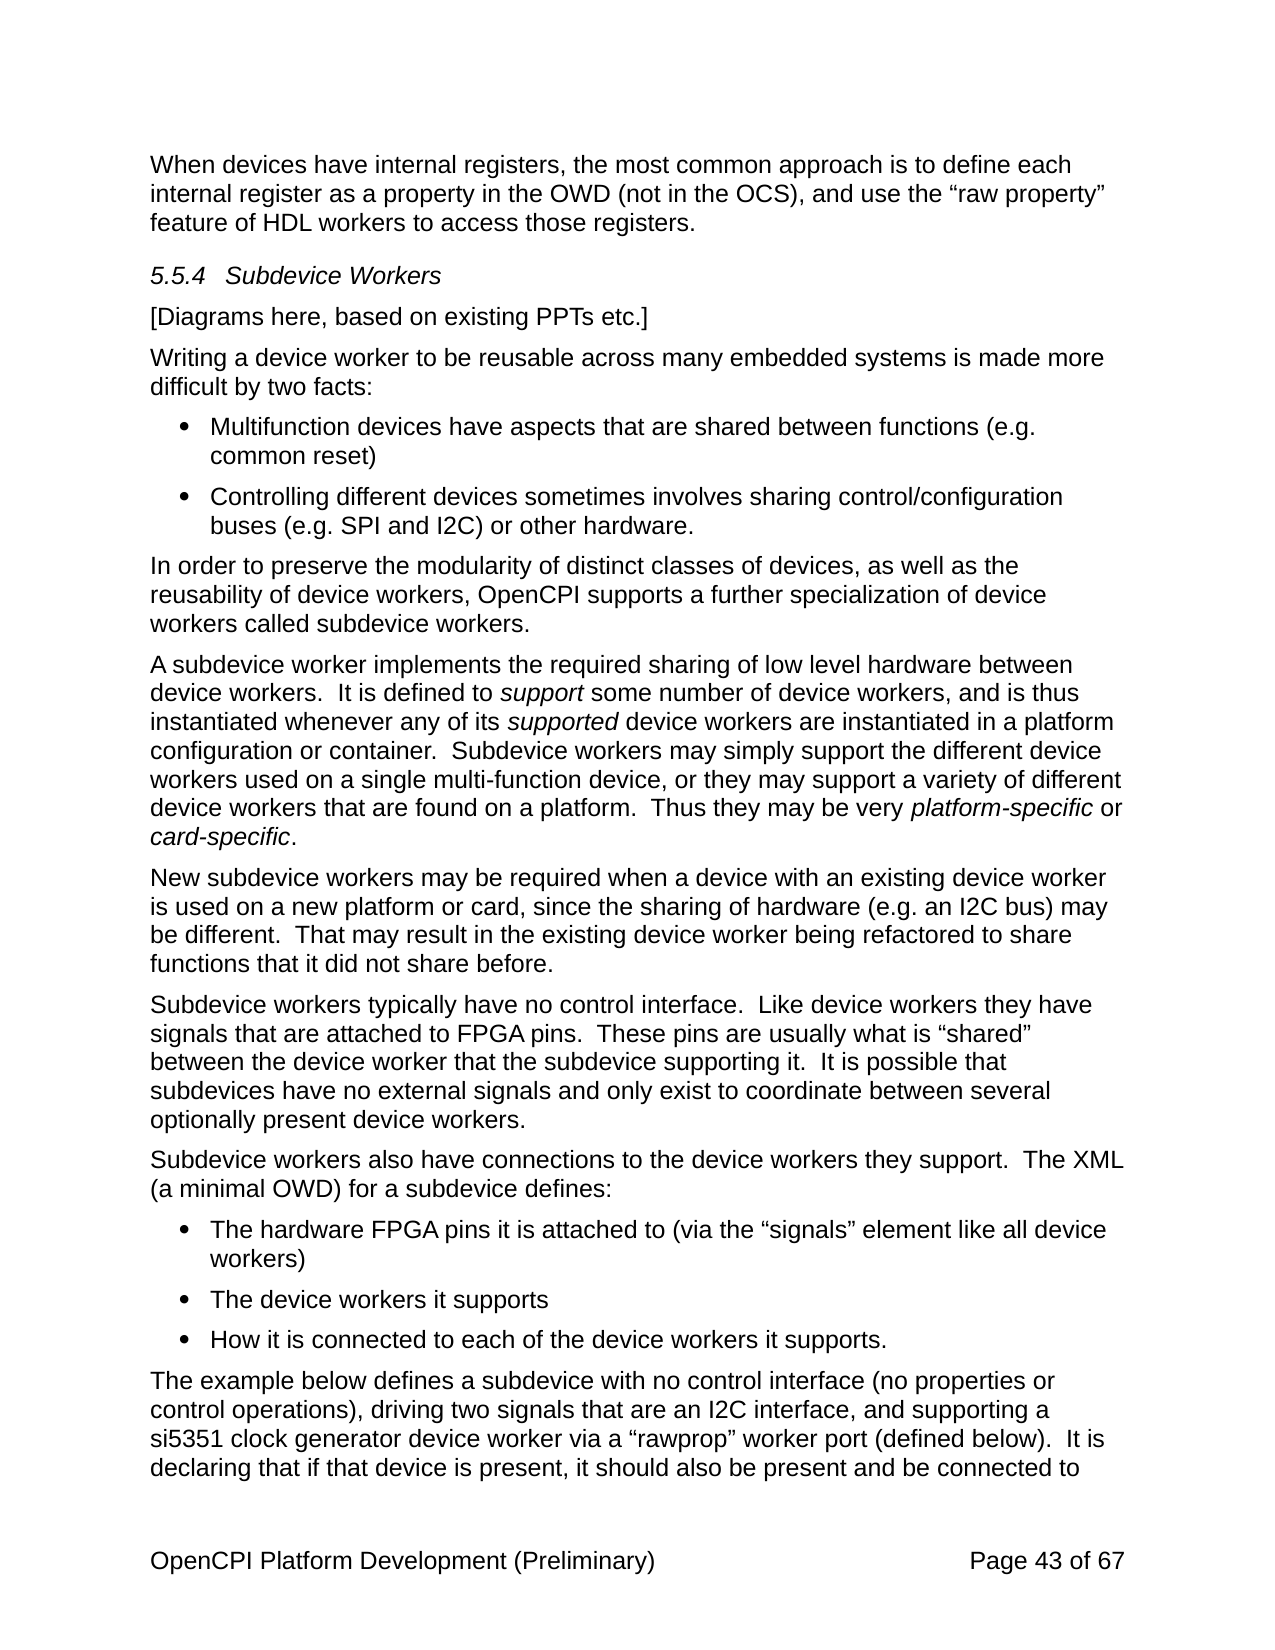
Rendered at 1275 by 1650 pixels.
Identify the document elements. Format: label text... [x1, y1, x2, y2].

text [Diagrams here, based on existing PPTs etc.] [150, 302, 1125, 331]
list Multifunction devices have aspects that are shared between functions (e.g. common reset) [180, 412, 1125, 470]
text In order to preserve the modularity of distinct classes of devices, as well as the reusability of device workers, OpenCPI supports a further specialization of device workers called subdevice workers. [150, 551, 1125, 638]
text The example below defines a subdevice with no control interface (no properties or control operations), driving two signals that are an I2C interface, and supporting a si5351 clock generator device worker via a “rawprop” worker port (defined below). It is declaring that if that device is present, it should also be present and be connected to [150, 1366, 1125, 1481]
list The device workers it supports [180, 1284, 1125, 1313]
subtitle Subdevice Workers [150, 261, 1125, 290]
text New subdevice workers may be required when a device with an existing device worker is used on a new platform or card, since the sharing of hardware (e.g. an I2C bus) may be different. That may result in the existing device worker being refactored to share functions that it did not share before. [150, 863, 1125, 978]
text Subdevice workers typically have no control interface. Like device workers they have signals that are attached to FPGA pins. These pins are usually what is “shared” between the device worker that the subdevice supporting it. It is possible that subdevices have no external signals and only exist to coordinate between several optionally present device workers. [150, 990, 1125, 1133]
list Controlling different devices sometimes involves sharing control/configuration buses (e.g. SPI and I2C) or other hardware. [180, 482, 1125, 539]
text A subdevice worker implements the required sharing of low level hardware between device workers. It is defined to support some number of device workers, and is thus instantiated whenever any of its supported device workers are instantiated in a platform configuration or container. Subdevice workers may simply support the different device workers used on a single multi-function device, or they may support a variety of different device workers that are found on a platform. Thus they may be very platform-specific or card-specific. [150, 649, 1125, 851]
text When devices have internal registers, the most common approach is to define each internal register as a property in the OWD (not in the OCS), and use the “raw property” feature of HDL workers to access those registers. [150, 150, 1125, 236]
list How it is connected to each of the device workers it supports. [180, 1325, 1125, 1354]
text Writing a device worker to be reusable across many embedded systems is made more difficult by two facts: [150, 343, 1125, 400]
list The hardware FPGA pins it is attached to (via the “signals” element like all device workers) [180, 1215, 1125, 1273]
text Subdevice workers also have connections to the device workers they support. The XML (a minimal OWD) for a subdevice defines: [150, 1146, 1125, 1203]
